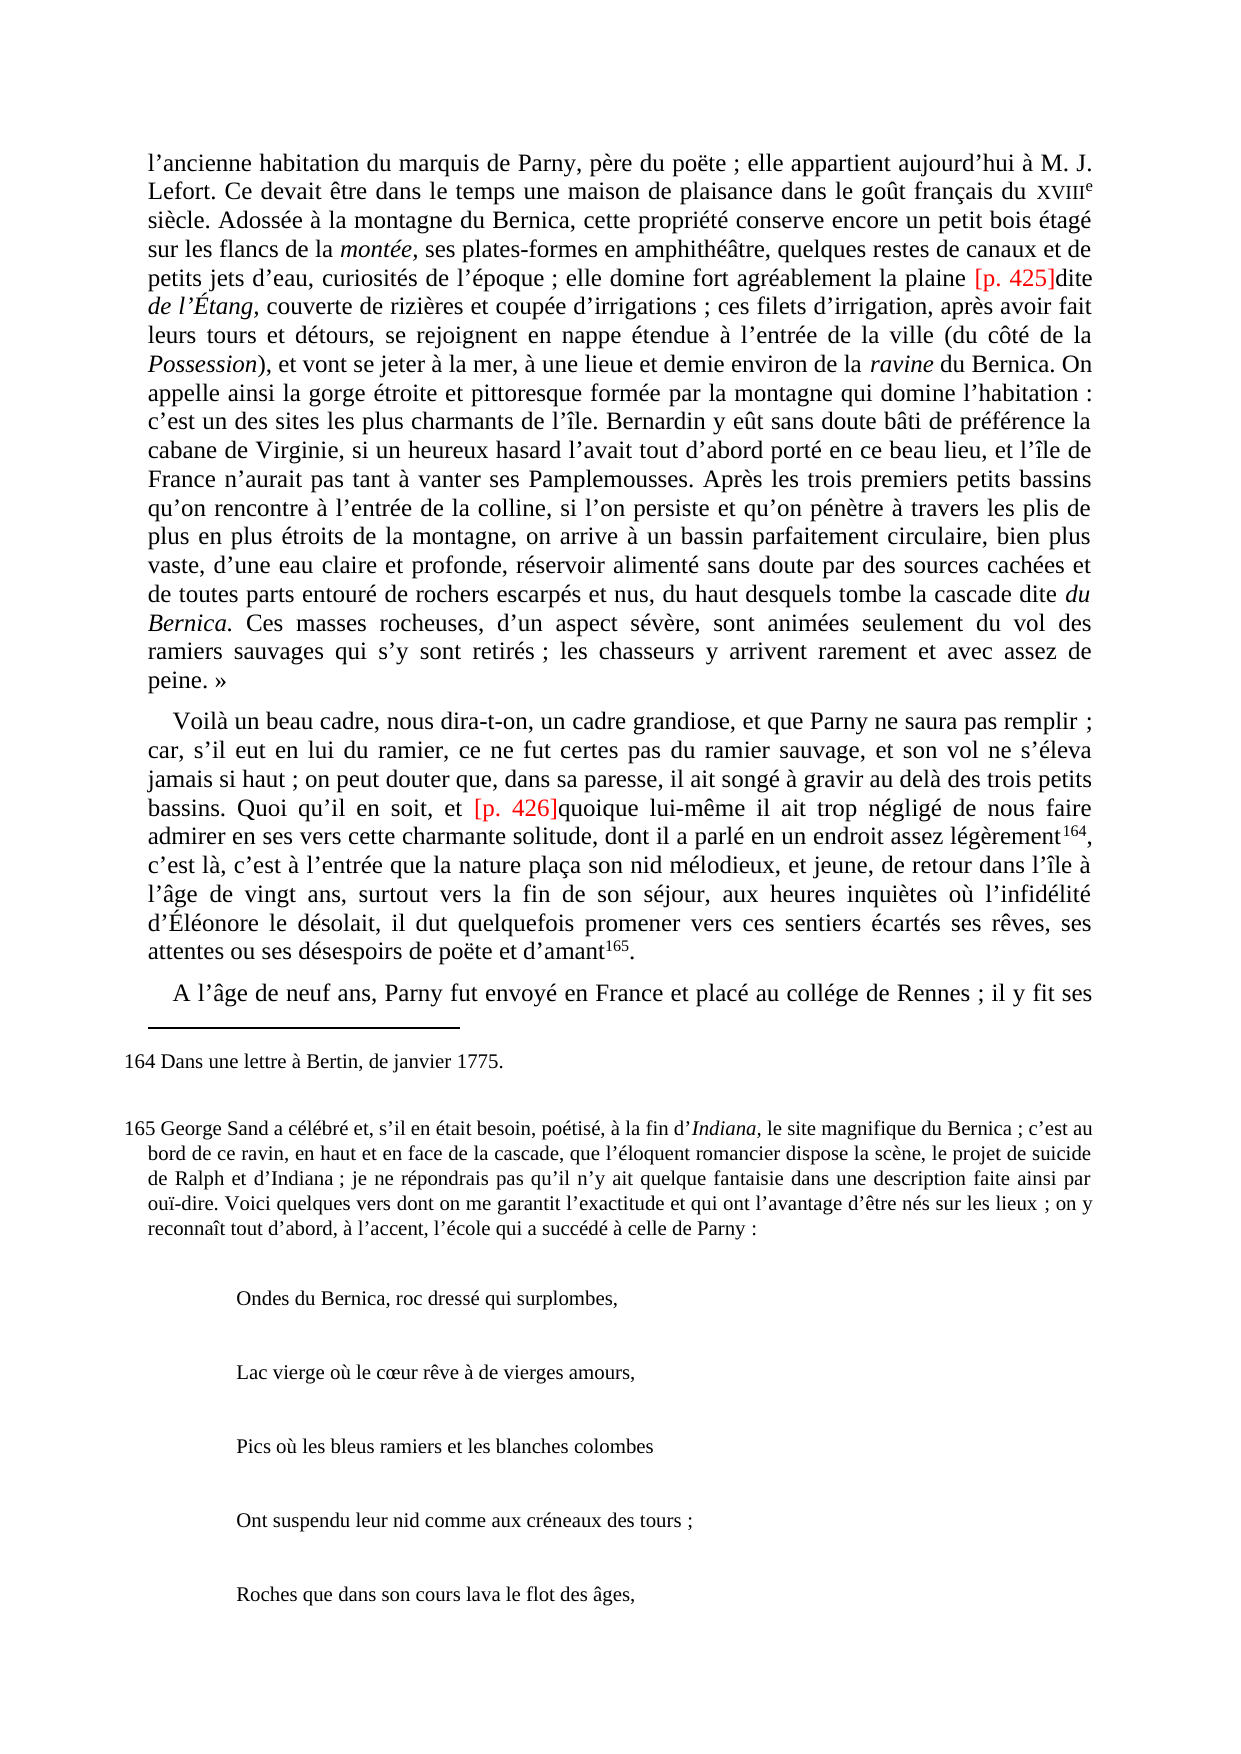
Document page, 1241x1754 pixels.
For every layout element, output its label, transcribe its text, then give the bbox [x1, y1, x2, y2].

text Lac vierge où le cœur rêve à de vierges amours, [236, 1360, 1093, 1384]
text Ont suspendu leur nid comme aux créneaux des tours ; [236, 1508, 1093, 1532]
text Pics où les bleus ramiers et les blanches colombes [236, 1434, 1093, 1458]
text l’ancienne habitation du marquis de Parny, père du poëte ; elle appartient aujourd’hui à M. J. Lefort. Ce devait être dans le temps une maison de plaisance dans le goût français du xviiie siècle. Adossée à la montagne du Bernica, cette propriété conserve encore un petit bois étagé sur les flancs de la montée, ses plates-formes en amphithéâtre, quelques restes de canaux et de petits jets d’eau, curiosités de l’époque ; elle domine fort agréablement la plaine [p. 425]dite de l’Étang, couverte de rizières et coupée d’irrigations ; ces filets d’irrigation, après avoir fait leurs tours et détours, se rejoignent en nappe étendue à l’entrée de la ville (du côté de la Possession), et vont se jeter à la mer, à une lieue et demie environ de la ravine du Bernica. On appelle ainsi la gorge étroite et pittoresque formée par la montagne qui domine l’habitation : c’est un des sites les plus charmants de l’île. Bernardin y eût sans doute bâti de préférence la cabane de Virginie, si un heureux hasard l’avait tout d’abord porté en ce beau lieu, et l’île de France n’aurait pas tant à vanter ses Pamplemousses. Après les trois premiers petits bassins qu’on rencontre à l’entrée de la colline, si l’on persiste et qu’on pénètre à travers les plis de plus en plus étroits de la montagne, on arrive à un bassin parfaitement circulaire, bien plus vaste, d’une eau claire et profonde, réservoir alimenté sans doute par des sources cachées et de toutes parts entouré de rochers escarpés et nus, du haut desquels tombe la cascade dite du Bernica. Ces masses rocheuses, d’un aspect sévère, sont animées seulement du vol des ramiers sauvages qui s’y sont retirés ; les chasseurs y arrivent rarement et avec assez de peine. » [148, 148, 1093, 694]
text Ondes du Bernica, roc dressé qui surplombes, [236, 1286, 1093, 1310]
text George Sand a célébré et, s’il en était besoin, poétisé, à la fin d’Indiana, le site magnifique du Bernica ; c’est au bord de ce ravin, en haut et en face de la cascade, que l’éloquent romancier dispose la scène, le projet de suicide de Ralph et d’Indiana ; je ne répondrais pas qu’il n’y ait quelque fantaisie dans une description faite ainsi par ouï-dire. Voici quelques vers dont on me garantit l’exactitude et qui ont l’avantage d’être nés sur les lieux ; on y reconnaît tout d’abord, à l’accent, l’école qui a succédé à celle de Parny : [124, 1115, 1093, 1240]
text Dans une lettre à Bertin, de janvier 1775. [124, 1048, 1093, 1073]
text Voilà un beau cadre, nous dira-t-on, un cadre grandiose, et que Parny ne saura pas remplir ; car, s’il eut en lui du ramier, ce ne fut certes pas du ramier sauvage, et son vol ne s’éleva jamais si haut ; on peut douter que, dans sa paresse, il ait songé à gravir au delà des trois petits bassins. Quoi qu’il en soit, et [p. 426]quoique lui-même il ait trop négligé de nous faire admirer en ses vers cette charmante solitude, dont il a parlé en un endroit assez légèrement, c’est là, c’est à l’entrée que la nature plaça son nid mélodieux, et jeune, de retour dans l’île à l’âge de vingt ans, surtout vers la fin de son séjour, aux heures inquiètes où l’infidélité d’Éléonore le désolait, il dut quelquefois promener vers ces sentiers écartés ses rêves, ses attentes ou ses désespoirs de poëte et d’amant. [148, 706, 1093, 965]
text A l’âge de neuf ans, Parny fut envoyé en France et placé au collége de Rennes ; il y fit ses [148, 978, 1093, 1006]
text Roches que dans son cours lava le flot des âges, [236, 1582, 1093, 1606]
